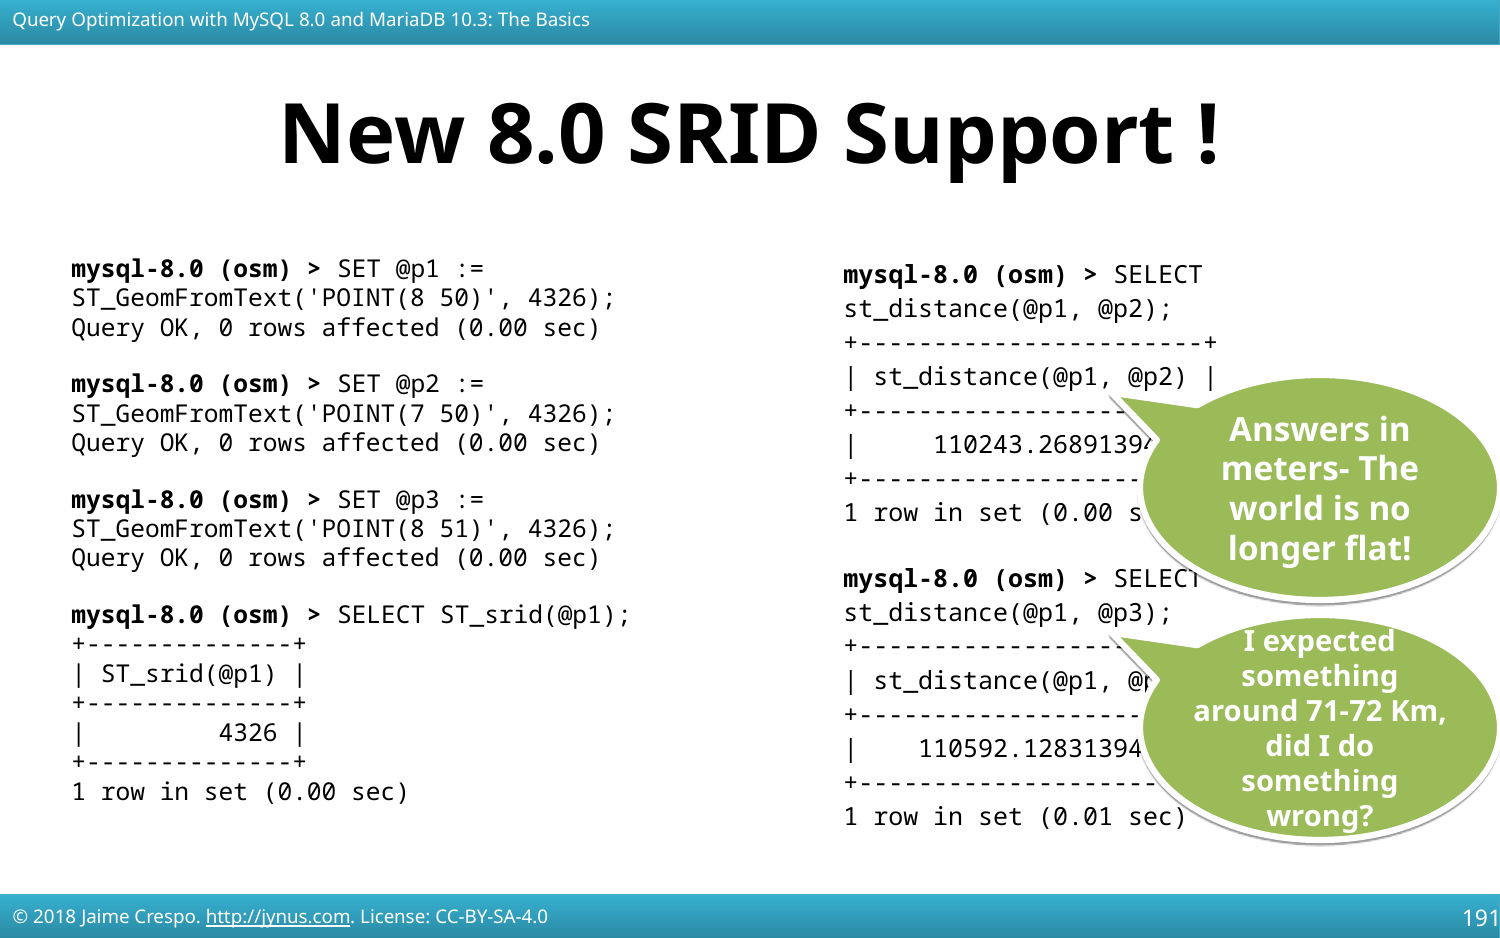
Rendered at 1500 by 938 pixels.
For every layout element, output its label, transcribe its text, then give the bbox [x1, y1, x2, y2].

text_box mysql-8.0 (osm) > SET @p1 := ST_GeomFromText('POINT(8 50)', 4326); Query OK, 0 rows affected (0.00 sec) mysql-8.0 (osm) > SET @p2 := ST_GeomFromText('POINT(7 50)', 4326); Query OK, 0 rows affected (0.00 sec) mysql-8.0 (osm) > SET @p3 := ST_GeomFromText('POINT(8 51)', 4326); Query OK, 0 rows affected (0.00 sec) mysql-8.0 (osm) > SELECT ST_srid(@p1); +--------------+ | ST_srid(@p1) | +--------------+ | 4326 | +--------------+ 1 row in set (0.00 sec) [71, 252, 811, 808]
text_box I expected something around 71-72 Km, did I do something wrong? [1111, 614, 1500, 841]
text_box mysql-8.0 (osm) > SELECT st_distance(@p1, @p2); +-----------------------+ | st_distance(@p1, @p2) | +-----------------------+ | 110243.2689139409 | +-----------------------+ 1 row in set (0.00 sec) mysql-8.0 (osm) > SELECT st_distance(@p1, @p3); +-----------------------+ | st_distance(@p1, @p3) | +-----------------------+ | 110592.12831394037 | +-----------------------+ 1 row in set (0.01 sec) [828, 249, 1471, 868]
title New 8.0 SRID Support ! [75, 41, 1425, 219]
slide_number [1389, 896, 1490, 935]
text_box Answers in meters- The world is no longer flat! [1111, 374, 1500, 601]
